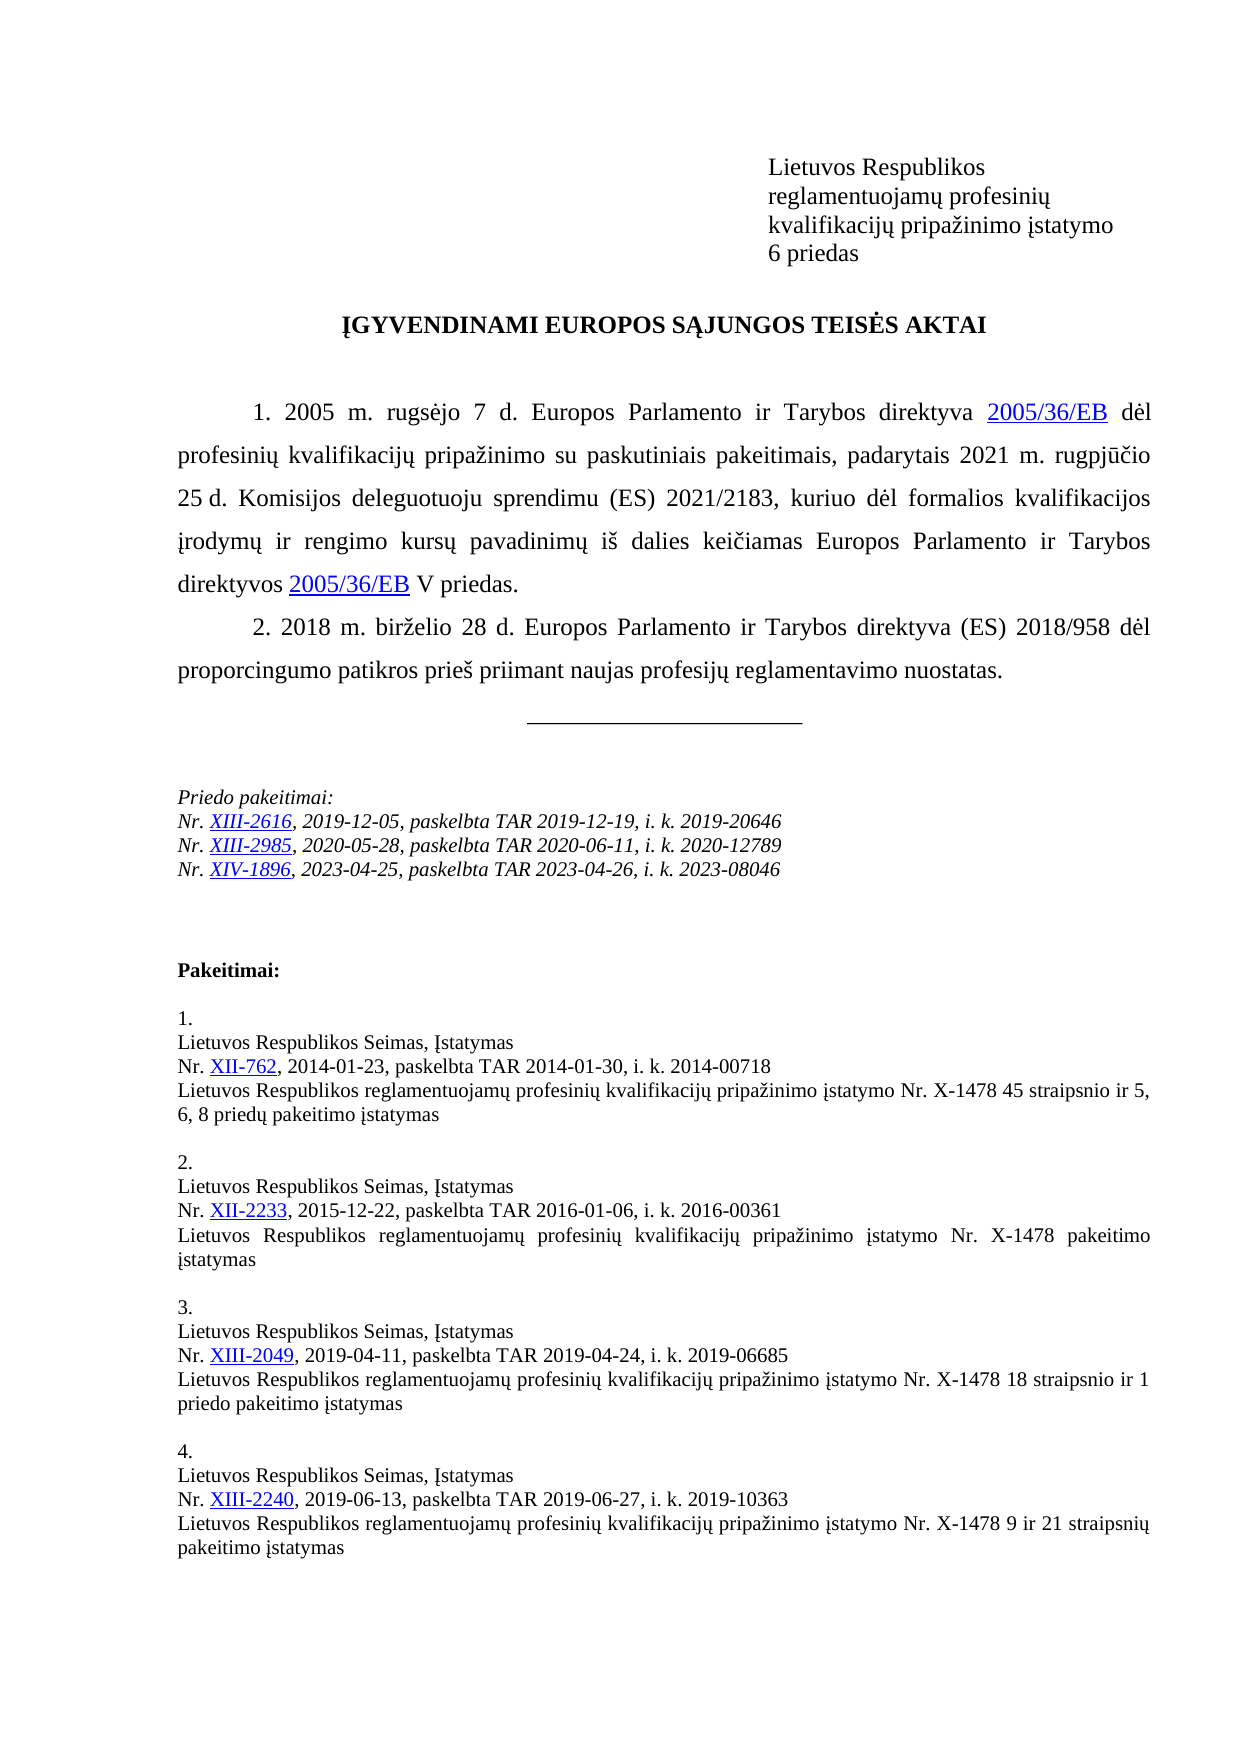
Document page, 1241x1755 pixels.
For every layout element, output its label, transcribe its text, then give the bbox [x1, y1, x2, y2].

text Lietuvos Respublikos reglamentuojamų profesinių kvalifikacijų pripažinimo įstatymo Nr. X-1478 pakeitimo įstatymas [177, 1222, 1152, 1271]
text Lietuvos Respublikos reglamentuojamų profesinių kvalifikacijų pripažinimo įstatymo Nr. X-1478 18 straipsnio ir 1 priedo pakeitimo įstatymas [177, 1367, 1152, 1415]
text Nr. XIII-2240, 2019-06-13, paskelbta TAR 2019-06-27, i. k. 2019-10363 [177, 1487, 1152, 1511]
text 2. 2018 m. birželio 28 d. Europos Parlamento ir Tarybos direktyva (ES) 2018/958 dėl proporcingumo patikros prieš priimant naujas profesijų reglamentavimo nuostatas. [177, 612, 1152, 684]
text Nr. XII-762, 2014-01-23, paskelbta TAR 2014-01-30, i. k. 2014-00718 [177, 1054, 1152, 1078]
text ĮGYVENDINAMI EUROPOS SĄJUNGOS TEISĖS AKTAI [177, 310, 1152, 339]
text Lietuvos Respublikos reglamentuojamų profesinių kvalifikacijų pripažinimo įstatymo Nr. X-1478 9 ir 21 straipsnių pakeitimo įstatymas [177, 1511, 1152, 1559]
text kvalifikacijų pripažinimo įstatymo [177, 210, 1152, 238]
text Nr. XIII-2616, 2019-12-05, paskelbta TAR 2019-12-19, i. k. 2019-20646 [177, 809, 1152, 833]
text 1. 2005 m. rugsėjo 7 d. Europos Parlamento ir Tarybos direktyva 2005/36/EB dėl profesinių kvalifikacijų pripažinimo su paskutiniais pakeitimais, padarytais 2021 m. rugpjūčio 25 d. Komisijos deleguotuoju sprendimu (ES) 2021/2183, kuriuo dėl formalios kvalifikacijos įrodymų ir rengimo kursų pavadinimų iš dalies keičiamas Europos Parlamento ir Tarybos direktyvos 2005/36/EB V priedas. [177, 397, 1152, 598]
text Lietuvos Respublikos Seimas, Įstatymas [177, 1174, 1152, 1198]
text Nr. XIV-1896, 2023-04-25, paskelbta TAR 2023-04-26, i. k. 2023-08046 [177, 857, 1152, 881]
text 1. [177, 1006, 1152, 1030]
text ______________________ [177, 698, 1152, 727]
text Pakeitimai: [177, 958, 1152, 982]
text Lietuvos Respublikos Seimas, Įstatymas [177, 1319, 1152, 1343]
text Lietuvos Respublikos Seimas, Įstatymas [177, 1463, 1152, 1487]
text Lietuvos Respublikos reglamentuojamų profesinių kvalifikacijų pripažinimo įstatymo Nr. X-1478 45 straipsnio ir 5, 6, 8 priedų pakeitimo įstatymas [177, 1078, 1152, 1126]
text Nr. XIII-2985, 2020-05-28, paskelbta TAR 2020-06-11, i. k. 2020-12789 [177, 833, 1152, 857]
text Lietuvos Respublikos Seimas, Įstatymas [177, 1030, 1152, 1054]
text 2. [177, 1150, 1152, 1174]
text Priedo pakeitimai: [177, 785, 1152, 809]
text Nr. XII-2233, 2015-12-22, paskelbta TAR 2016-01-06, i. k. 2016-00361 [177, 1198, 1152, 1222]
text 3. [177, 1295, 1152, 1319]
text 4. [177, 1439, 1152, 1463]
text reglamentuojamų profesinių [177, 181, 1152, 210]
text 6 priedas [177, 238, 1152, 267]
text Lietuvos Respublikos [177, 152, 1152, 181]
text Nr. XIII-2049, 2019-04-11, paskelbta TAR 2019-04-24, i. k. 2019-06685 [177, 1343, 1152, 1367]
